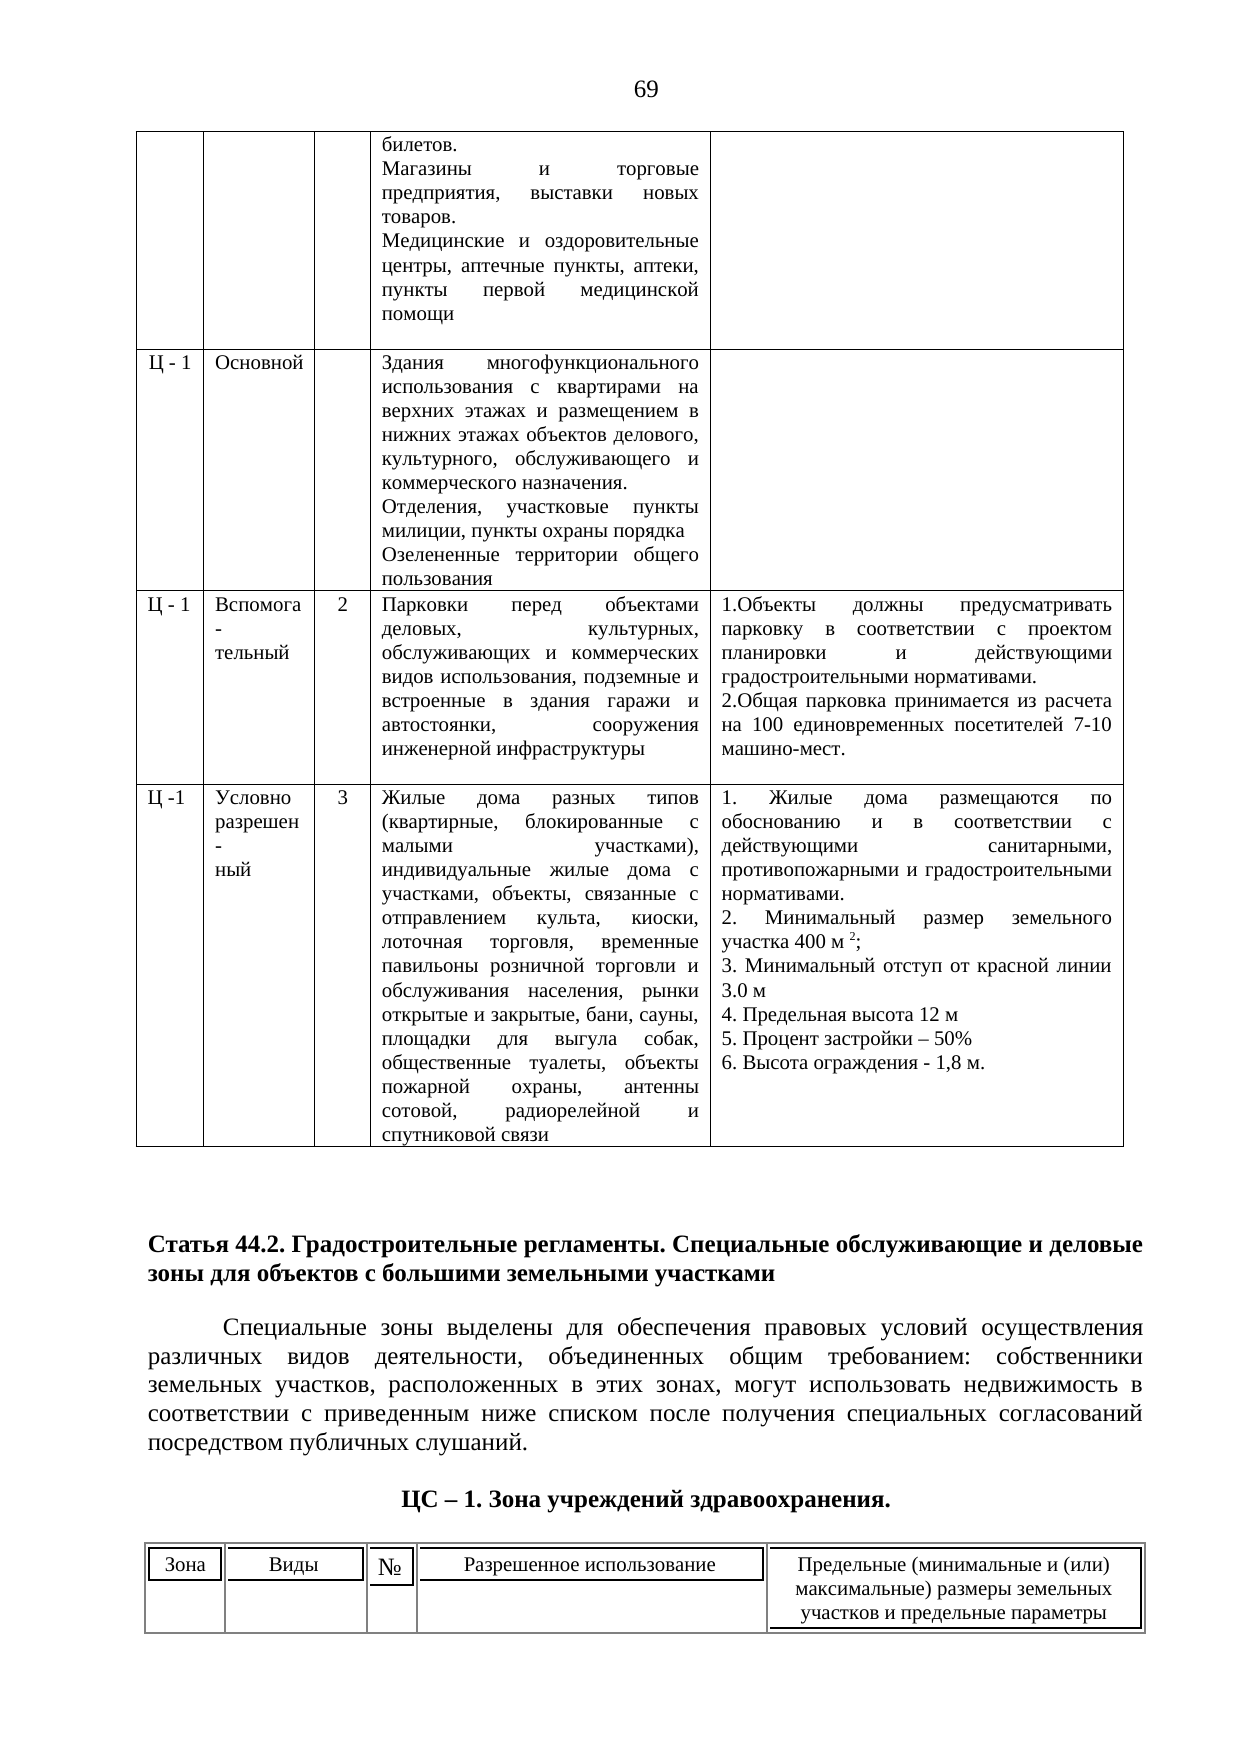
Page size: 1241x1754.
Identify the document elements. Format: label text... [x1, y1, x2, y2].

table_cell Жилые дома разных типов (квартирные, блокированные с малыми участками), индивидуальные жилые дома с участками, объекты, связанные с отправлением культа, киоски, лоточная торговля, временные павильоны розничной торговли и обслуживания населения, рынки открытые и закрытые, бани, сауны, площадки для выгула собак, общественные туалеты, объекты пожарной охраны, антенны сотовой, радиорелейной и спутниковой связи [371, 785, 710, 1146]
table_cell 3 [315, 785, 370, 1146]
table_cell Парковки перед объектами деловых, культурных, обслуживающих и коммерческих видов использования, подземные и встроенные в здания гаражи и автостоянки, сооружения инженерной инфраструктуры [371, 591, 710, 784]
table_header [315, 132, 370, 349]
table_header № [368, 1544, 416, 1632]
table_header [711, 132, 1123, 349]
table_cell 1. Жилые дома размещаются по обоснованию и в соответствии с действующими санитарными, противопожарными и градостроительными нормативами. 2. Минимальный размер земельного участка 400 м 2; 3. Минимальный отступ от красной линии 3.0 м 4. Предельная высота 12 м 5. Процент застройки – 50% 6. Высота ограждения - 1,8 м. [711, 785, 1123, 1146]
table_header Зона [146, 1544, 224, 1632]
table_header билетов. Магазины и торговые предприятия, выставки новых товаров. Медицинские и оздоровительные центры, аптечные пункты, аптеки, пункты первой медицинской помощи [371, 132, 710, 349]
table_header [204, 132, 314, 349]
table_cell 1.Объекты должны предусматривать парковку в соответствии с проектом планировки и действующими градостроительными нормативами. 2.Общая парковка принимается из расчета на 100 единовременных посетителей 7-10 машино-мест. [711, 591, 1123, 784]
table_cell Ц -1 [137, 785, 203, 1146]
text Специальные зоны выделены для обеспечения правовых условий осуществления различных видов деятельности, объединенных общим требованием: собственники земельных участков, расположенных в этих зонах, могут использовать недвижимость в соответствии с приведенным ниже списком после получения специальных согласований посредством публичных слушаний. [148, 1312, 1144, 1456]
table_cell Здания многофункционального использования с квартирами на верхних этажах и размещением в нижних этажах объектов делового, культурного, обслуживающего и коммерческого назначения. Отделения, участковые пункты милиции, пункты охраны порядка Озелененные территории общего пользования [371, 350, 710, 590]
table_cell [315, 350, 370, 590]
table_header Разрешенное использование [418, 1544, 766, 1632]
table_header Виды [226, 1544, 366, 1632]
table_cell Основной [204, 350, 314, 590]
table_cell Ц - 1 [137, 591, 203, 784]
table_cell [711, 350, 1123, 590]
table_cell Вспомога- тельный [204, 591, 314, 784]
table_cell Условно разрешен- ный [204, 785, 314, 1146]
table_header Предельные (минимальные и (или) максимальные) размеры земельных участков и предельные параметры [768, 1544, 1144, 1632]
subtitle Статья 44.2. Градостроительные регламенты. Специальные обслуживающие и деловые зоны для объектов с большими земельными участками [148, 1229, 1144, 1287]
table_cell Ц - 1 [137, 350, 203, 590]
table_cell 2 [315, 591, 370, 784]
table_header [137, 132, 203, 349]
text ЦС – 1. Зона учреждений здравоохранения. [148, 1484, 1144, 1513]
